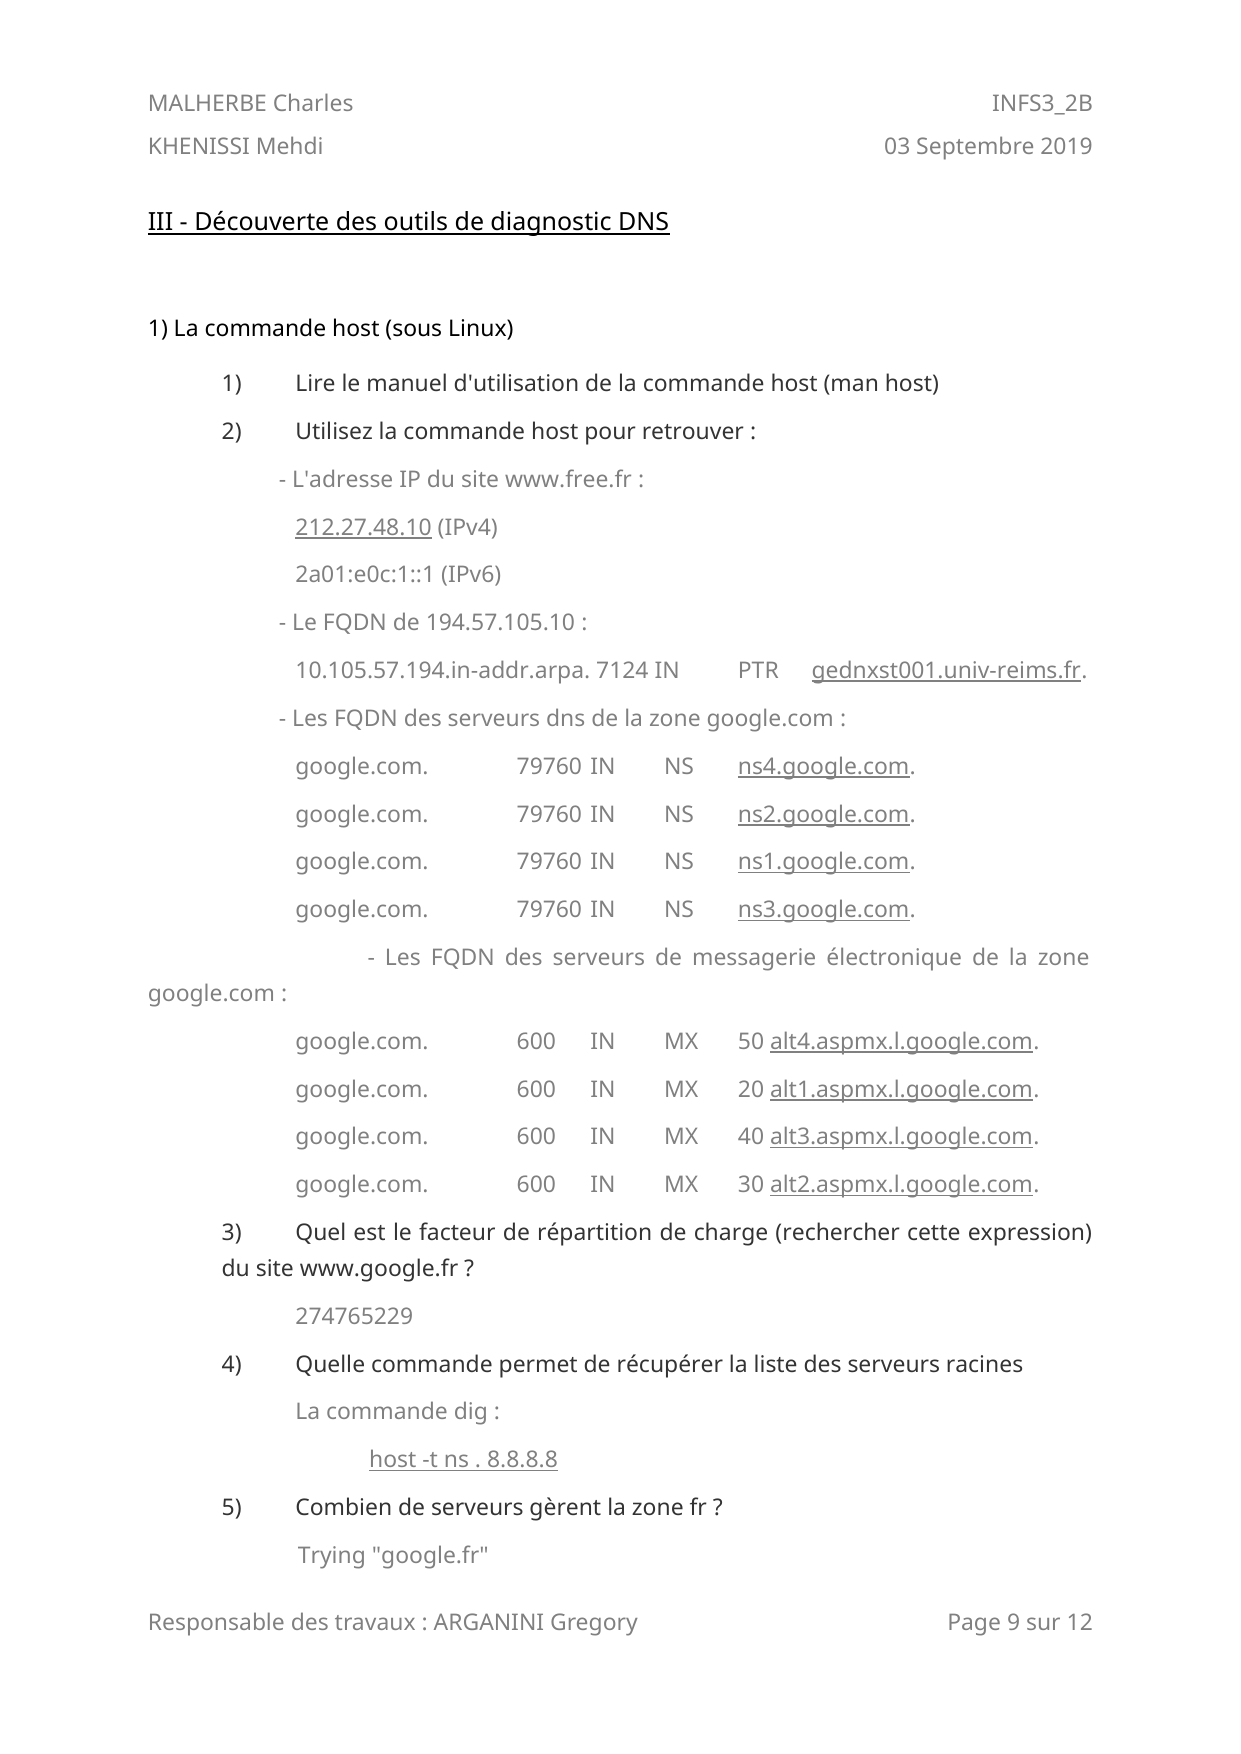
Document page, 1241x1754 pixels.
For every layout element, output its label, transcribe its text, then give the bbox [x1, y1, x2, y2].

text - Le FQDN de 194.57.105.10 : [148, 606, 1093, 637]
text google.com. 600 IN MX 30 alt2.aspmx.l.google.com. [295, 1168, 1093, 1199]
list Utilisez la commande host pour retrouver : [221, 415, 1093, 446]
text 1) La commande host (sous Linux) [148, 312, 1093, 343]
text google.com. 79760 IN NS ns1.google.com. [295, 845, 1093, 877]
text - Les FQDN des serveurs de messagerie électronique de la zone google.com : [148, 941, 1093, 1008]
text google.com. 79760 IN NS ns2.google.com. [295, 797, 1093, 829]
text google.com. 79760 IN NS ns3.google.com. [295, 893, 1093, 924]
text google.com. 600 IN MX 20 alt1.aspmx.l.google.com. [295, 1072, 1093, 1104]
text - L'adresse IP du site www.free.fr : [148, 463, 1093, 494]
text 2a01:e0c:1::1 (IPv6) [221, 558, 1093, 590]
text La commande dig : [295, 1395, 1093, 1427]
list Quelle commande permet de récupérer la liste des serveurs racines [221, 1347, 1093, 1379]
list Trying "google.fr" [260, 1539, 1093, 1570]
list Combien de serveurs gèrent la zone fr ? [221, 1491, 1093, 1522]
text 10.105.57.194.in-addr.arpa. 7124 IN PTR gednxst001.univ-reims.fr. [295, 654, 1093, 685]
text III - Découverte des outils de diagnostic DNS [148, 204, 1093, 238]
text host -t ns . 8.8.8.8 [295, 1443, 1093, 1474]
text google.com. 79760 IN NS ns4.google.com. [295, 750, 1093, 781]
text 212.27.48.10 (IPv4) [221, 511, 1093, 542]
text google.com. 600 IN MX 40 alt3.aspmx.l.google.com. [295, 1120, 1093, 1152]
text 274765229 [295, 1300, 1093, 1331]
text google.com. 600 IN MX 50 alt4.aspmx.l.google.com. [295, 1025, 1093, 1056]
list Quel est le facteur de répartition de charge (rechercher cette expression) du site www.google.fr ? [221, 1216, 1093, 1283]
list Lire le manuel d'utilisation de la commande host (man host) [221, 367, 1093, 398]
text - Les FQDN des serveurs dns de la zone google.com : [148, 702, 1093, 733]
